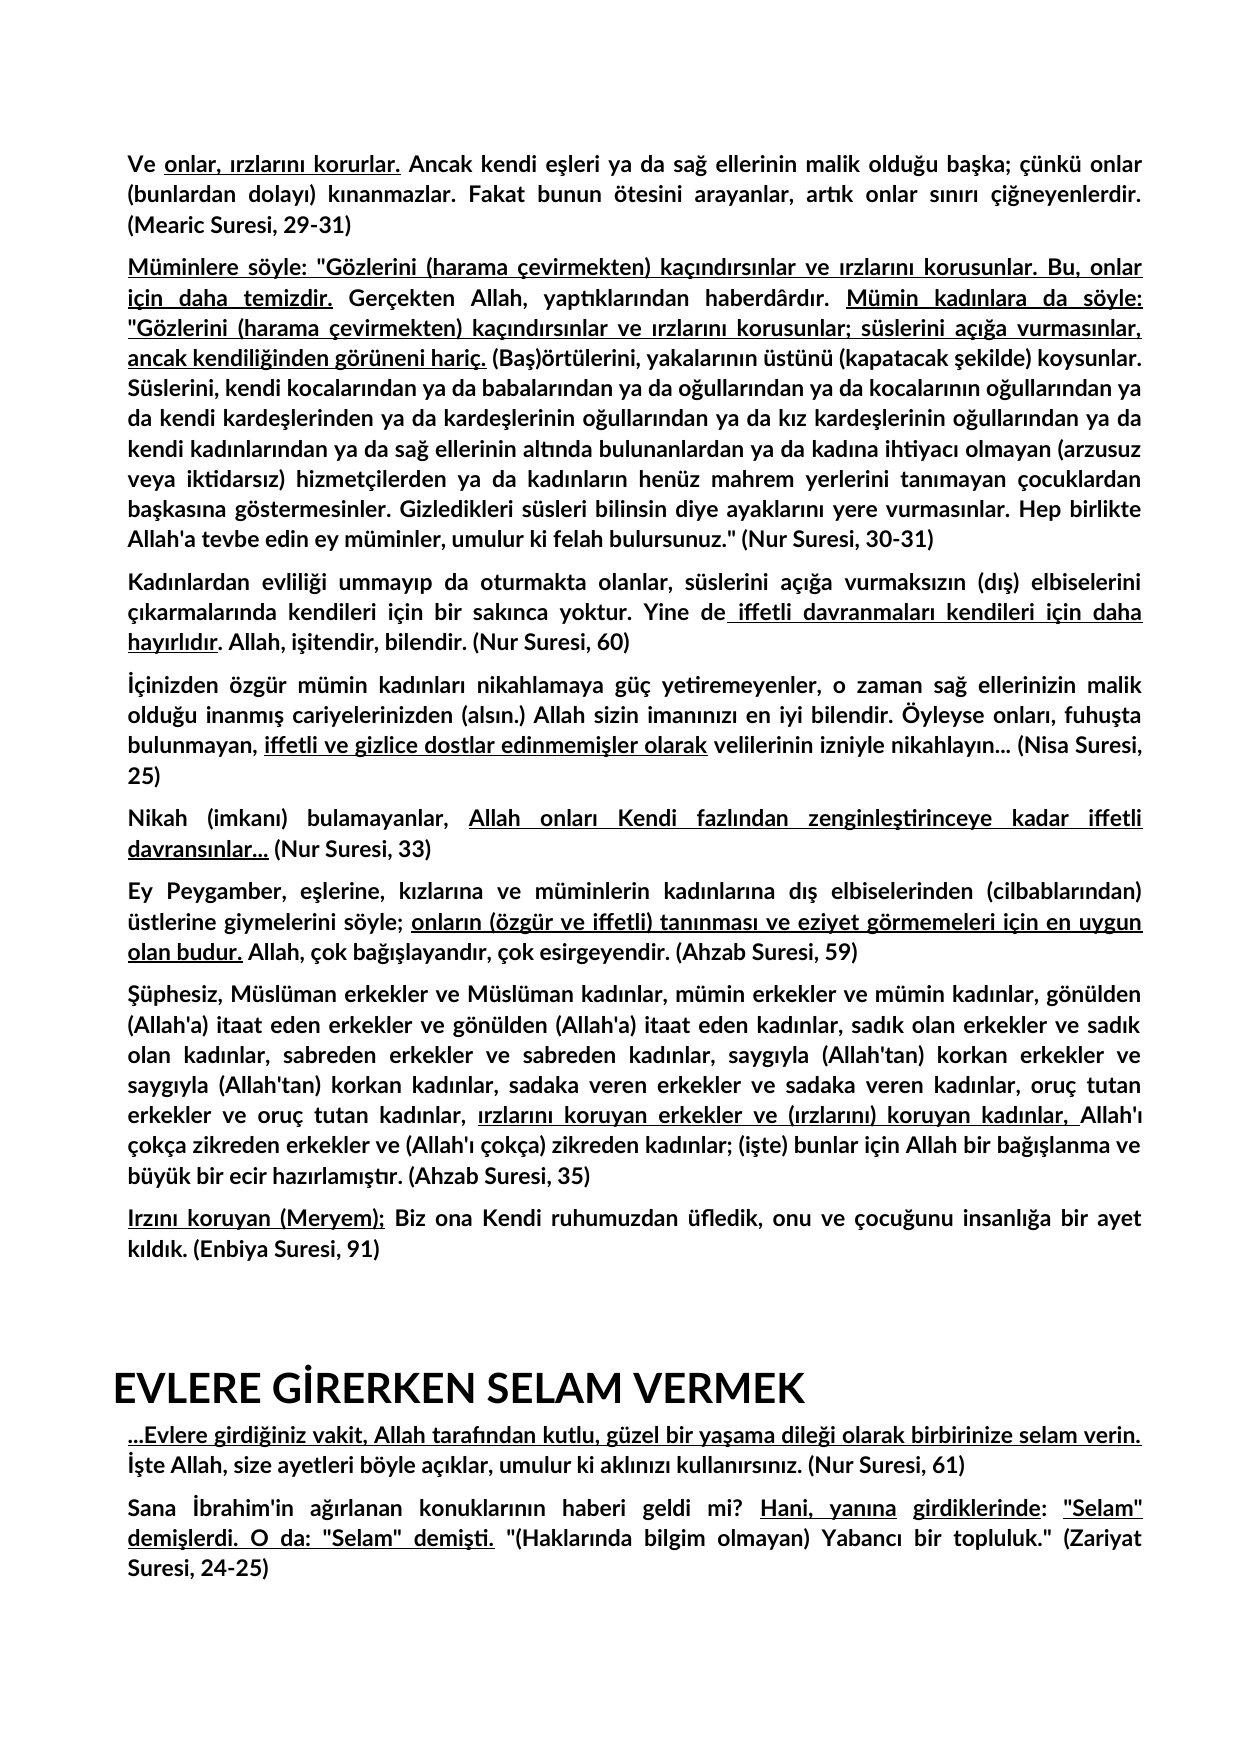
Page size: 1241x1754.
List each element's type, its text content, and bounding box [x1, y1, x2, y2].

text Şüphesiz, Müslüman erkekler ve Müslüman kadınlar, mümin erkekler ve mümin kadınlar, gönülden (Allah'a) itaat eden erkekler ve gönülden (Allah'a) itaat eden kadınlar, sadık olan erkekler ve sadık olan kadınlar, sabreden erkekler ve sabreden kadınlar, saygıyla (Allah'tan) korkan erkekler ve saygıyla (Allah'tan) korkan kadınlar, sadaka veren erkekler ve sadaka veren kadınlar, oruç tutan erkekler ve oruç tutan kadınlar, ırzlarını koruyan erkekler ve (ırzlarını) koruyan kadınlar, Allah'ı çokça zikreden erkekler ve (Allah'ı çokça) zikreden kadınlar; (işte) bunlar için Allah bir bağışlanma ve büyük bir ecir hazırlamıştır. (Ahzab Suresi, 35) [127, 980, 1143, 1189]
text Müminlere söyle: "Gözlerini (harama çevirmekten) kaçındırsınlar ve ırzlarını korusunlar. Bu, onlar [127, 253, 1143, 277]
text Ve onlar, ırzlarını korurlar. Ancak kendi eşleri ya da sağ ellerinin malik olduğu başka; çünkü onlar (bunlardan dolayı) kınanmazlar. Fakat bunun ötesini arayanlar, artık onlar sınırı çiğneyenlerdir. (Mearic Suresi, 29-31) [127, 150, 1143, 238]
text Sana İbrahim'in ağırlanan konuklarının haberi geldi mi? Hani, yanına girdiklerinde: "Selam" demişlerdi. O da: "Selam" demişti. "(Haklarında bilgim olmayan) Yabancı bir topluluk." (Zariyat Suresi, 24-25) [127, 1494, 1143, 1582]
text ...Evlere girdiğiniz vakit, Allah tarafından kutlu, güzel bir yaşama dileği olarak birbirinize selam verin. İşte Allah, size ayetleri böyle açıklar, umulur ki aklınızı kullanırsınız. (Nur Suresi, 61) [127, 1421, 1143, 1478]
text Ey Peygamber, eşlerine, kızlarına ve müminlerin kadınlarına dış elbiselerinden (cilbablarından) üstlerine giymelerini söyle; onların (özgür ve iffetli) tanınması ve eziyet görmemeleri için en uygun olan budur. Allah, çok bağışlayandır, çok esirgeyendir. (Ahzab Suresi, 59) [127, 877, 1143, 965]
text Kadınlardan evliliği ummayıp da oturmakta olanlar, süslerini açığa vurmaksızın (dış) elbiselerini çıkarmalarında kendileri için bir sakınca yoktur. Yine de iffetli davranmaları kendileri için daha hayırlıdır. Allah, işitendir, bilendir. (Nur Suresi, 60) [127, 568, 1143, 656]
subtitle EVLERE GİRERKEN SELAM VERMEK [112, 1362, 1165, 1412]
text için daha temizdir. Gerçekten Allah, yaptıklarından haberdârdır. Mümin kadınlara da söyle: "Gözlerini (harama çevirmekten) kaçındırsınlar ve ırzlarını korusunlar; süslerini açığa vurmasınlar, ancak kendiliğinden görüneni hariç. (Baş)örtülerini, yakalarının üstünü (kapatacak şekilde) koysunlar. Süslerini, kendi kocalarından ya da babalarından ya da oğullarından ya da kocalarının oğullarından ya da kendi kardeşlerinden ya da kardeşlerinin oğullarından ya da kız kardeşlerinin oğullarından ya da kendi kadınlarından ya da sağ ellerinin altında bulunanlardan ya da kadına ihtiyacı olmayan (arzusuz veya iktidarsız) hizmetçilerden ya da kadınların henüz mahrem yerlerini tanımayan çocuklardan başkasına göstermesinler. Gizledikleri süsleri bilinsin diye ayaklarını yere vurmasınlar. Hep birlikte Allah'a tevbe edin ey müminler, umulur ki felah bulursunuz." (Nur Suresi, 30-31) [127, 278, 1143, 552]
text İçinizden özgür mümin kadınları nikahlamaya güç yetiremeyenler, o zaman sağ ellerinizin malik olduğu inanmış cariyelerinizden (alsın.) Allah sizin imanınızı en iyi bilendir. Öyleyse onları, fuhuşta bulunmayan, iffetli ve gizlice dostlar edinmemişler olarak velilerinin izniyle nikahlayın... (Nisa Suresi, 25) [127, 671, 1143, 789]
text Nikah (imkanı) bulamayanlar, Allah onları Kendi fazlından zenginleştirinceye kadar iffetli davransınlar... (Nur Suresi, 33) [127, 804, 1143, 862]
text Irzını koruyan (Meryem); Biz ona Kendi ruhumuzdan üfledik, onu ve çocuğunu insanlığa bir ayet kıldık. (Enbiya Suresi, 91) [127, 1204, 1143, 1262]
